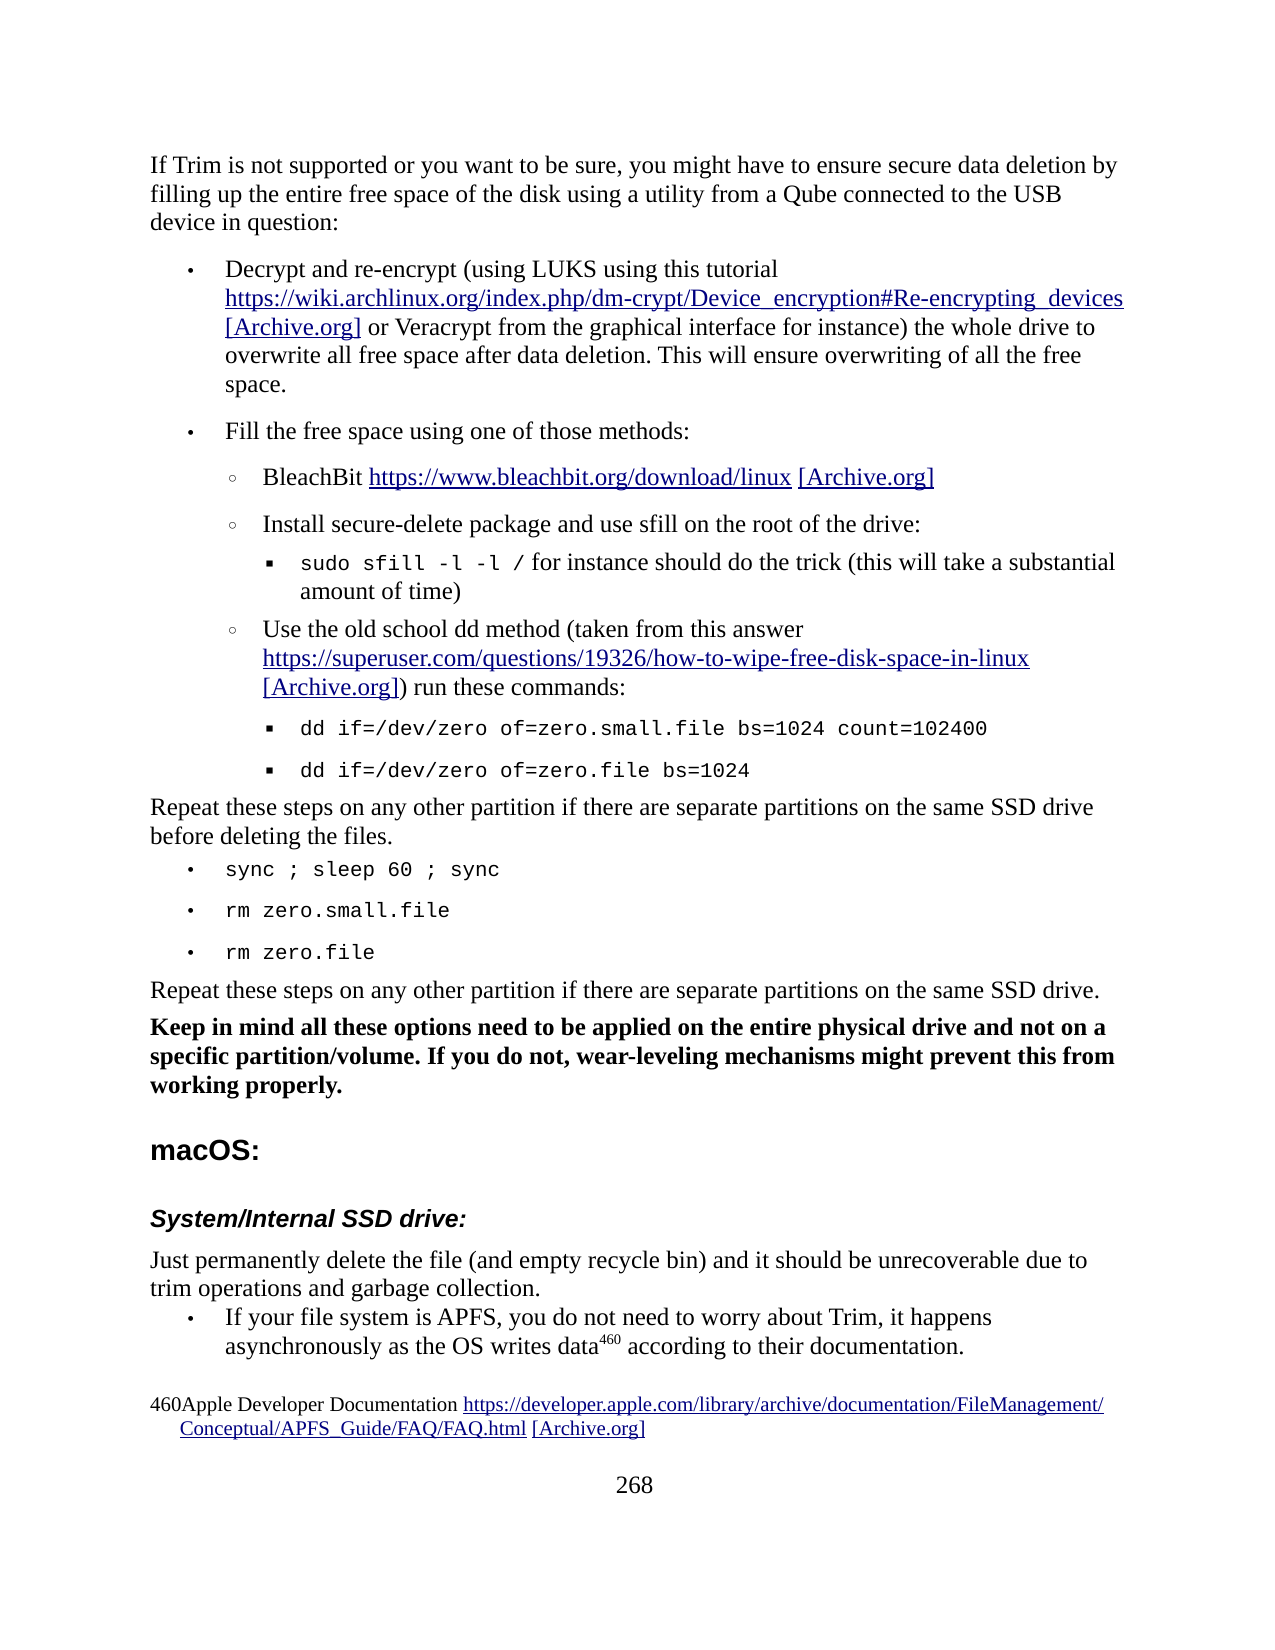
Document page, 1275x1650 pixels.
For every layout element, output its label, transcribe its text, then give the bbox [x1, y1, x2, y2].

list If your file system is APFS, you do not need to worry about Trim, it happens asynchronously as the OS writes data according to their documentation. [187, 1302, 1125, 1360]
list Use the old school dd method (taken from this answer https://superuser.com/questions/19326/how-to-wipe-free-disk-space-in-linux [Archive.org]) run these commands: [225, 614, 1125, 700]
list BleachBit https://www.bleachbit.org/download/linux [Archive.org] [225, 462, 1125, 491]
text If Trim is not supported or you want to be sure, you might have to ensure secure data deletion by filling up the entire free space of the disk using a utility from a Qube connected to the USB device in question: [150, 150, 1125, 236]
subtitle System/Internal SSD drive: [150, 1204, 1125, 1232]
list rm zero.small.file [187, 901, 1125, 924]
text Just permanently delete the file (and empty recycle bin) and it should be unrecoverable due to trim operations and garbage collection. [150, 1245, 1125, 1302]
text Repeat these steps on any other partition if there are separate partitions on the same SSD drive before deleting the files. [150, 792, 1125, 850]
list sudo sfill -l -l / for instance should do the trick (this will take a substantial amount of time) [262, 547, 1125, 605]
subtitle macOS: [150, 1133, 1125, 1166]
text Repeat these steps on any other partition if there are separate partitions on the same SSD drive. [150, 975, 1125, 1003]
list dd if=/dev/zero of=zero.file bs=1024 [262, 760, 1125, 783]
list dd if=/dev/zero of=zero.small.file bs=1024 count=102400 [262, 718, 1125, 742]
list Apple Developer Documentation https://developer.apple.com/library/archive/documentation/FileManagement/Conceptual/APFS_Guide/FAQ/FAQ.html [Archive.org] [150, 1392, 1125, 1440]
text Keep in mind all these options need to be applied on the entire physical drive and not on a specific partition/volume. If you do not, wear-leveling mechanisms might prevent this from working properly. [150, 1012, 1125, 1099]
list Fill the free space using one of those methods: [187, 416, 1125, 444]
list Decrypt and re-encrypt (using LUKS using this tutorial https://wiki.archlinux.org/index.php/dm-crypt/Device_encryption#Re-encrypting_devices [Archive.org] or Veracrypt from the graphical interface for instance) the whole drive to overwrite all free space after data deletion. This will ensure overwriting of all the free space. [187, 254, 1125, 398]
list Install secure-delete package and use sfill on the root of the drive: [225, 509, 1125, 538]
list sync ; sleep 60 ; sync [187, 859, 1125, 883]
list rm zero.file [187, 942, 1125, 966]
